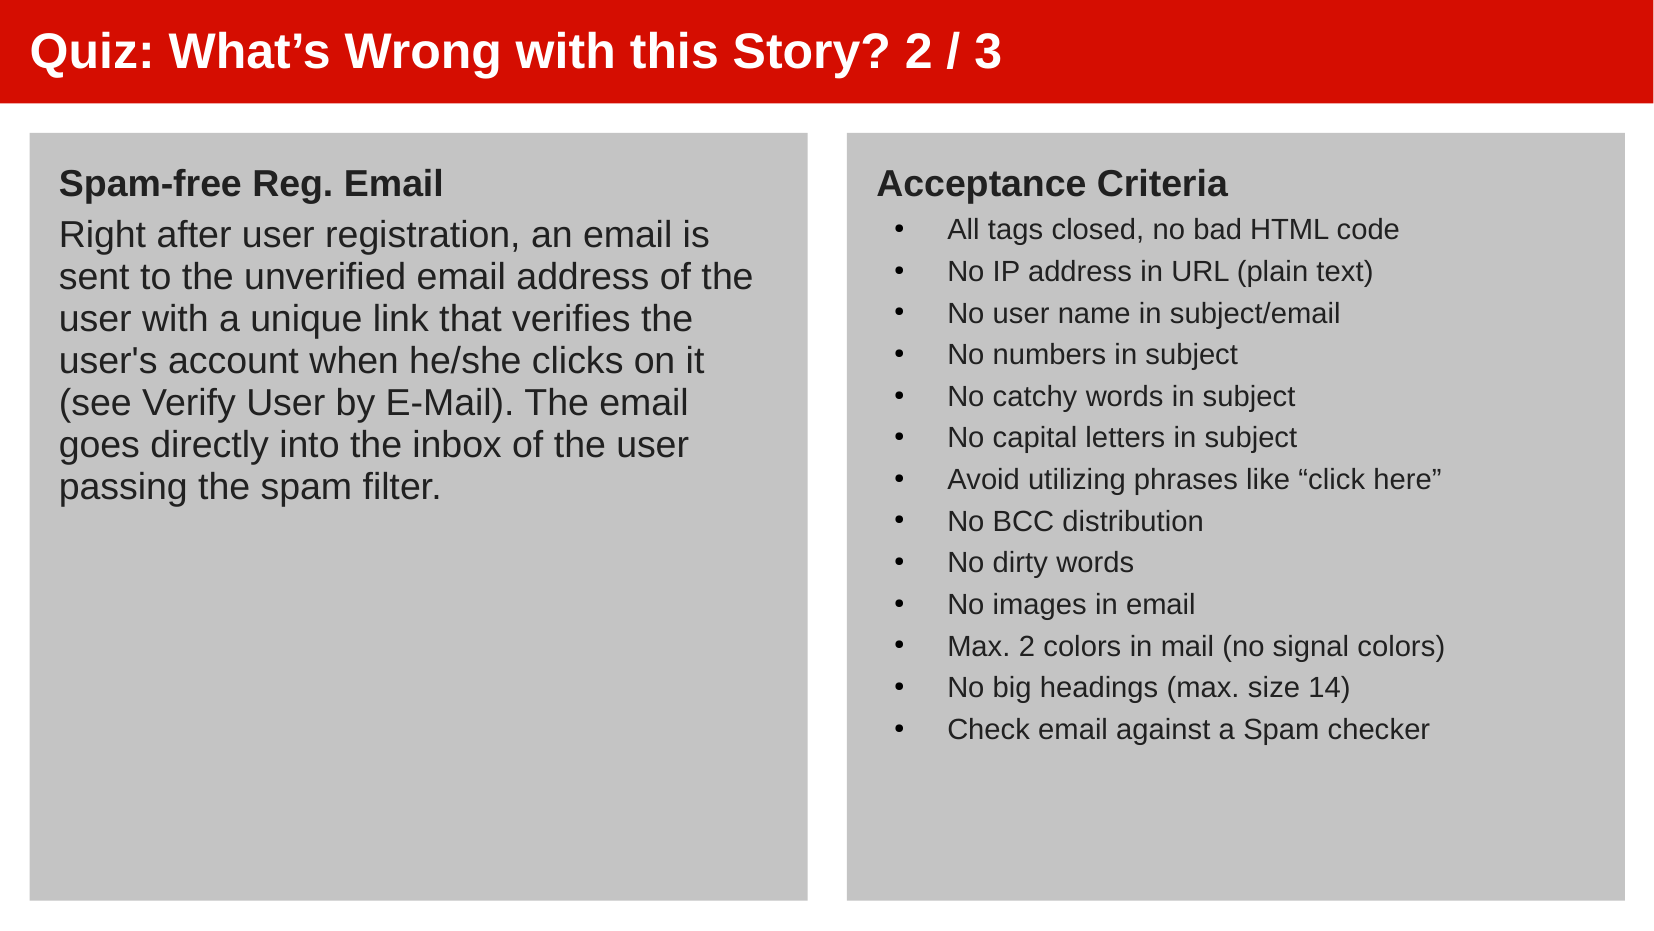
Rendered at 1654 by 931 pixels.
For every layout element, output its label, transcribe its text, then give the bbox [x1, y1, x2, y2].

list Spam-free Reg. Email Right after user registration, an email is sent to the unverified email address of the user with a unique link that verifies the user's account when he/she clicks on it (see Verify User by E-Mail). The email goes directly into the inbox of the user passing the spam filter. [29, 132, 808, 901]
list Acceptance Criteria All tags closed, no bad HTML code No IP address in URL (plain text) No user name in subject/email No numbers in subject No catchy words in subject No capital letters in subject Avoid utilizing phrases like “click here” No BCC distribution No dirty words No images in email Max. 2 colors in mail (no signal colors) No big headings (max. size 14) Check email against a Spam checker [846, 132, 1625, 901]
title Quiz: What’s Wrong with this Story? 2 / 3 [0, 0, 1654, 104]
